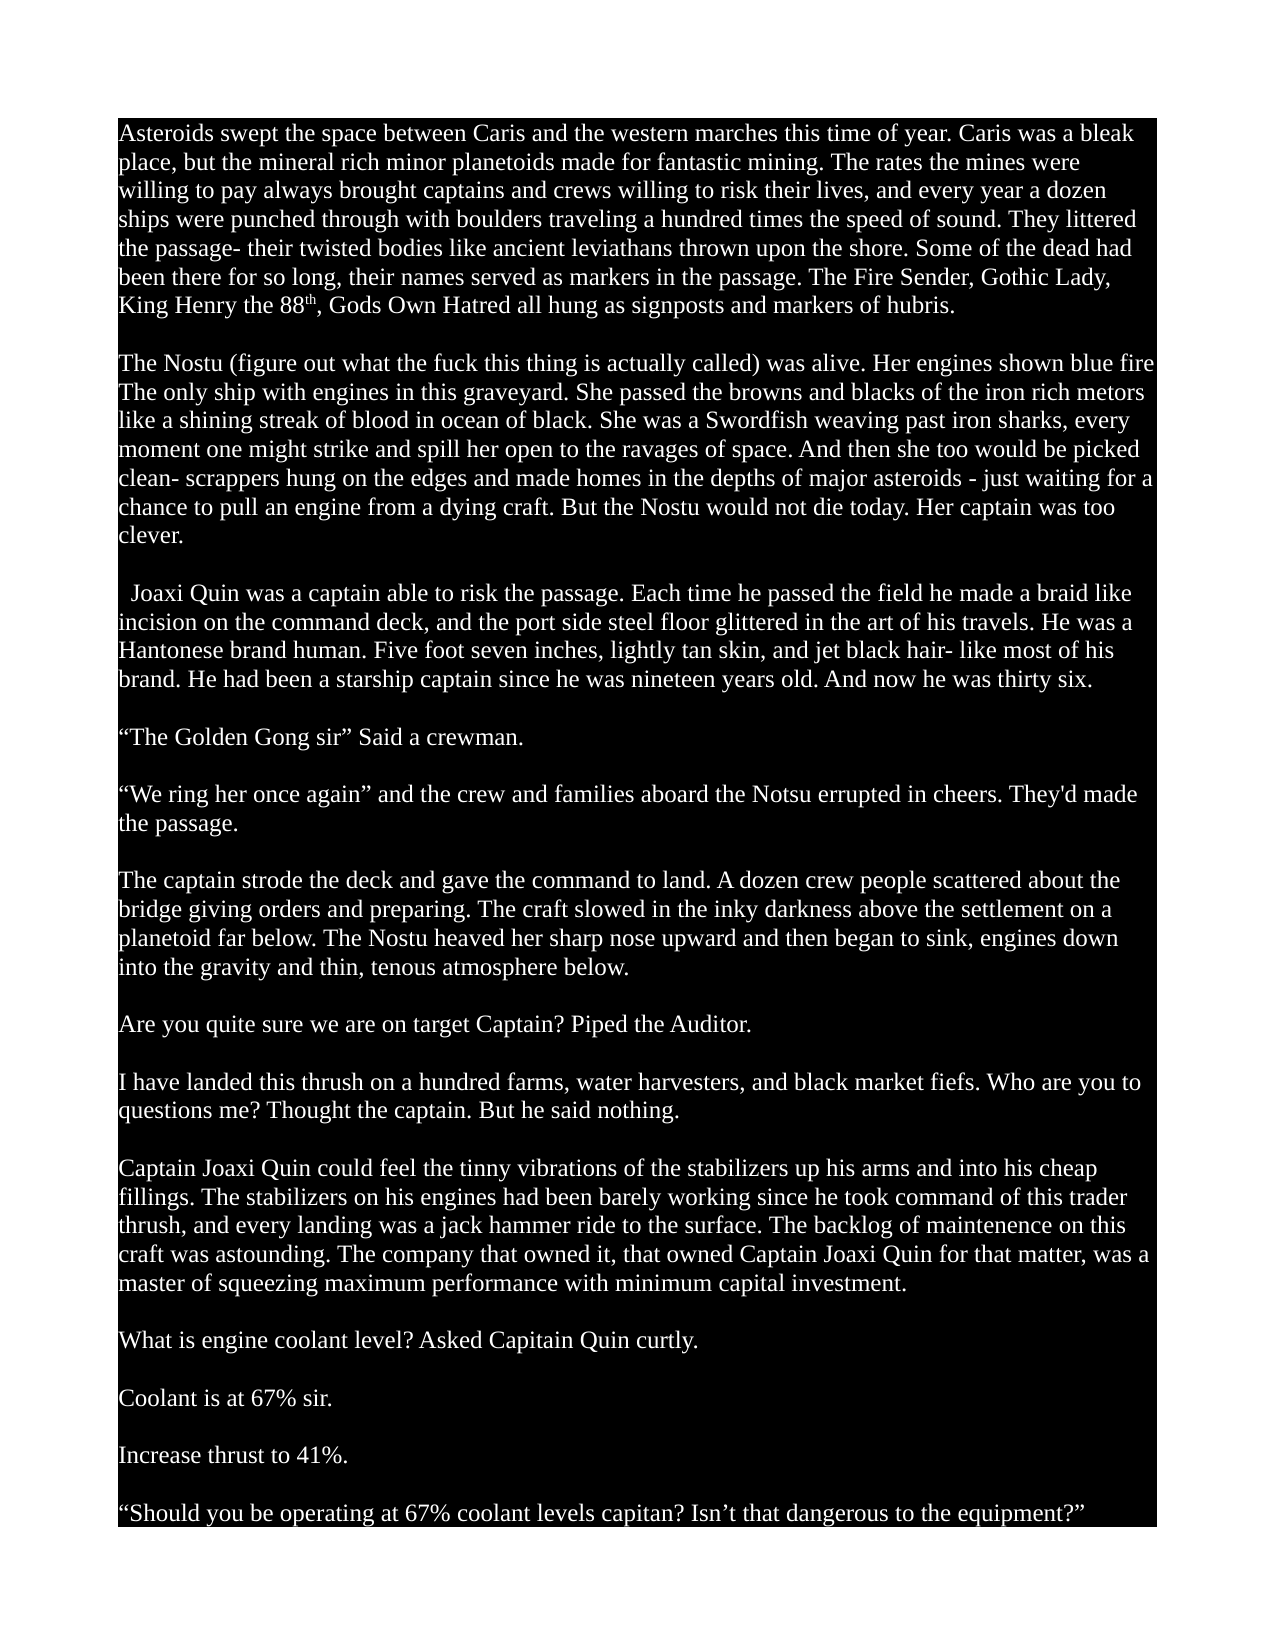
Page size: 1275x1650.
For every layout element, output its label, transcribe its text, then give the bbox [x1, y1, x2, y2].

text Joaxi Quin was a captain able to risk the passage. Each time he passed the field he made a braid like incision on the command deck, and the port side steel floor glittered in the art of his travels. He was a Hantonese brand human. Five foot seven inches, lightly tan skin, and jet black hair- like most of his brand. He had been a starship captain since he was nineteen years old. And now he was thirty six. [118, 578, 1157, 693]
text Captain Joaxi Quin could feel the tinny vibrations of the stabilizers up his arms and into his cheap fillings. The stabilizers on his engines had been barely working since he took command of this trader thrush, and every landing was a jack hammer ride to the surface. The backlog of maintenence on this craft was astounding. The company that owned it, that owned Captain Joaxi Quin for that matter, was a master of squeezing maximum performance with minimum capital investment. [118, 1153, 1157, 1297]
text “The Golden Gong sir” Said a crewman. “We ring her once again” and the crew and families aboard the Notsu errupted in cheers. They'd made the passage. [118, 722, 1157, 837]
text Asteroids swept the space between Caris and the western marches this time of year. Caris was a bleak place, but the mineral rich minor planetoids made for fantastic mining. The rates the mines were willing to pay always brought captains and crews willing to risk their lives, and every year a dozen ships were punched through with boulders traveling a hundred times the speed of sound. They littered the passage- their twisted bodies like ancient leviathans thrown upon the shore. Some of the dead had been there for so long, their names served as markers in the passage. The Fire Sender, Gothic Lady, King Henry the 88th, Gods Own Hatred all hung as signposts and markers of hubris. [118, 118, 1157, 348]
text “Should you be operating at 67% coolant levels capitan? Isn’t that dangerous to the equipment?” [118, 1498, 1157, 1527]
text Increase thrust to 41%. [118, 1441, 1157, 1469]
text I have landed this thrush on a hundred farms, water harvesters, and black market fiefs. Who are you to questions me? Thought the captain. But he said nothing. [118, 1067, 1157, 1124]
text What is engine coolant level? Asked Capitain Quin curtly. [118, 1326, 1157, 1354]
text Are you quite sure we are on target Captain? Piped the Auditor. [118, 1009, 1157, 1038]
text Coolant is at 67% sir. [118, 1383, 1157, 1412]
text The captain strode the deck and gave the command to land. A dozen crew people scattered about the bridge giving orders and preparing. The craft slowed in the inky darkness above the settlement on a planetoid far below. The Nostu heaved her sharp nose upward and then began to sink, engines down into the gravity and thin, tenous atmosphere below. [118, 866, 1157, 981]
text The Nostu (figure out what the fuck this thing is actually called) was alive. Her engines shown blue fire The only ship with engines in this graveyard. She passed the browns and blacks of the iron rich metors like a shining streak of blood in ocean of black. She was a Swordfish weaving past iron sharks, every moment one might strike and spill her open to the ravages of space. And then she too would be picked clean- scrappers hung on the edges and made homes in the depths of major asteroids - just waiting for a chance to pull an engine from a dying craft. But the Nostu would not die today. Her captain was too clever. [118, 348, 1157, 549]
